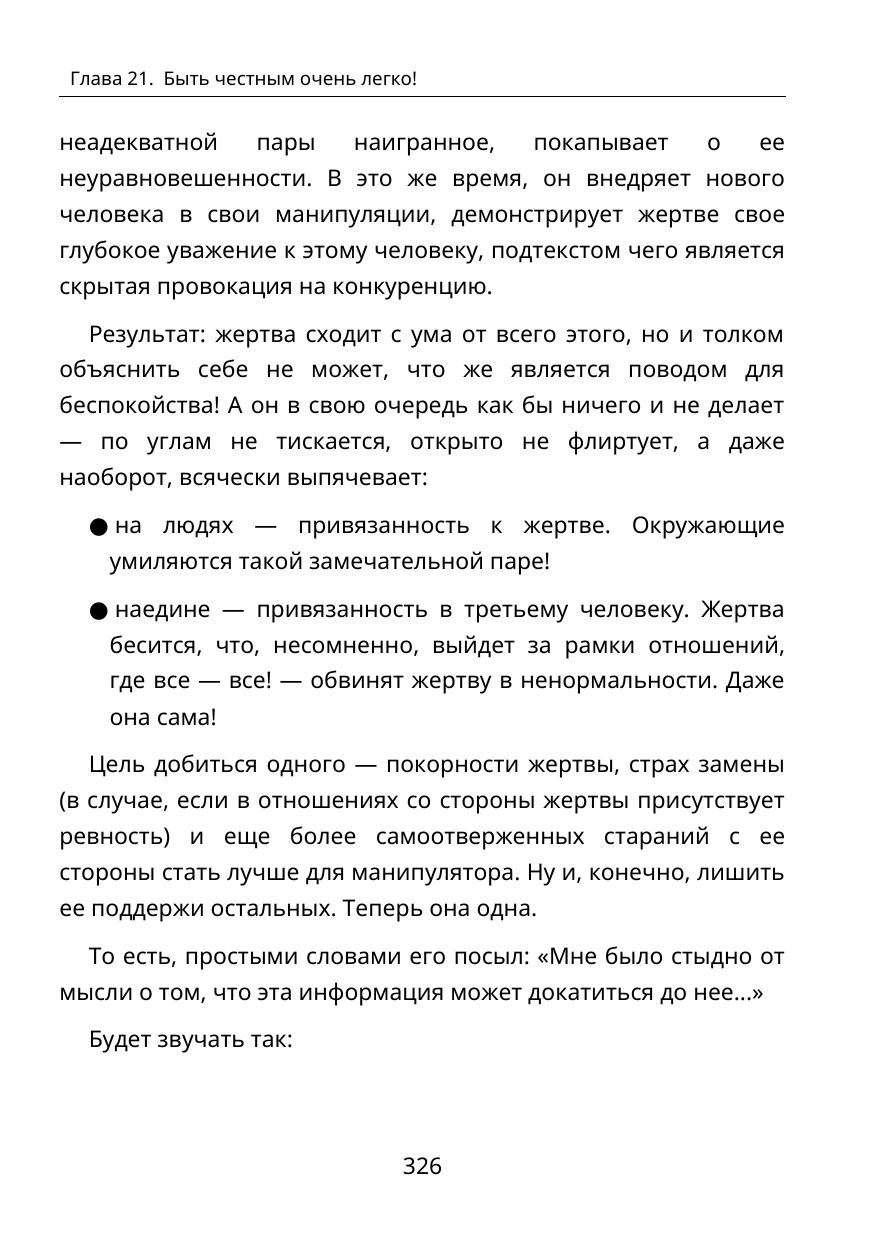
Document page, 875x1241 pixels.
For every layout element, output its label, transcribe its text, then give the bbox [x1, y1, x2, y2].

list на людях — привязанность к жертве. Окружающие умиляются такой замечательной паре! [88, 509, 786, 576]
text Результат: жертва сходит с ума от всего этого, но и толком объяснить себе не может, что же является поводом для беспокойства! А он в свою очередь как бы ничего и не делает — по углам не тискается, открыто не флиртует, а даже наоборот, всячески выпячевает: [59, 317, 786, 492]
text неадекватной пары наигранное, покапывает о ее неуравновешенности. В это же время, он внедряет нового человека в свои манипуляции, демонстрирует жертве свое глубокое уважение к этому человеку, подтекстом чего является скрытая провокация на конкуренцию. [59, 126, 786, 301]
list наедине — привязанность в третьему человеку. Жертва бесится, что, несомненно, выйдет за рамки отношений, где все — все! — обвинят жертву в ненормальности. Даже она сама! [88, 593, 786, 732]
text То есть, простыми словами его посыл: «Мне было стыдно от мысли о том, что эта информация может докатиться до нее...» [59, 939, 786, 1007]
text Цель добиться одного — покорности жертвы, страх замены (в случае, если в отношениях со стороны жертвы присутствует ревность) и еще более самоотверженных стараний с ее стороны стать лучше для манипулятора. Ну и, конечно, лишить ее поддержи остальных. Теперь она одна. [59, 748, 786, 923]
text Будет звучать так: [59, 1023, 786, 1054]
